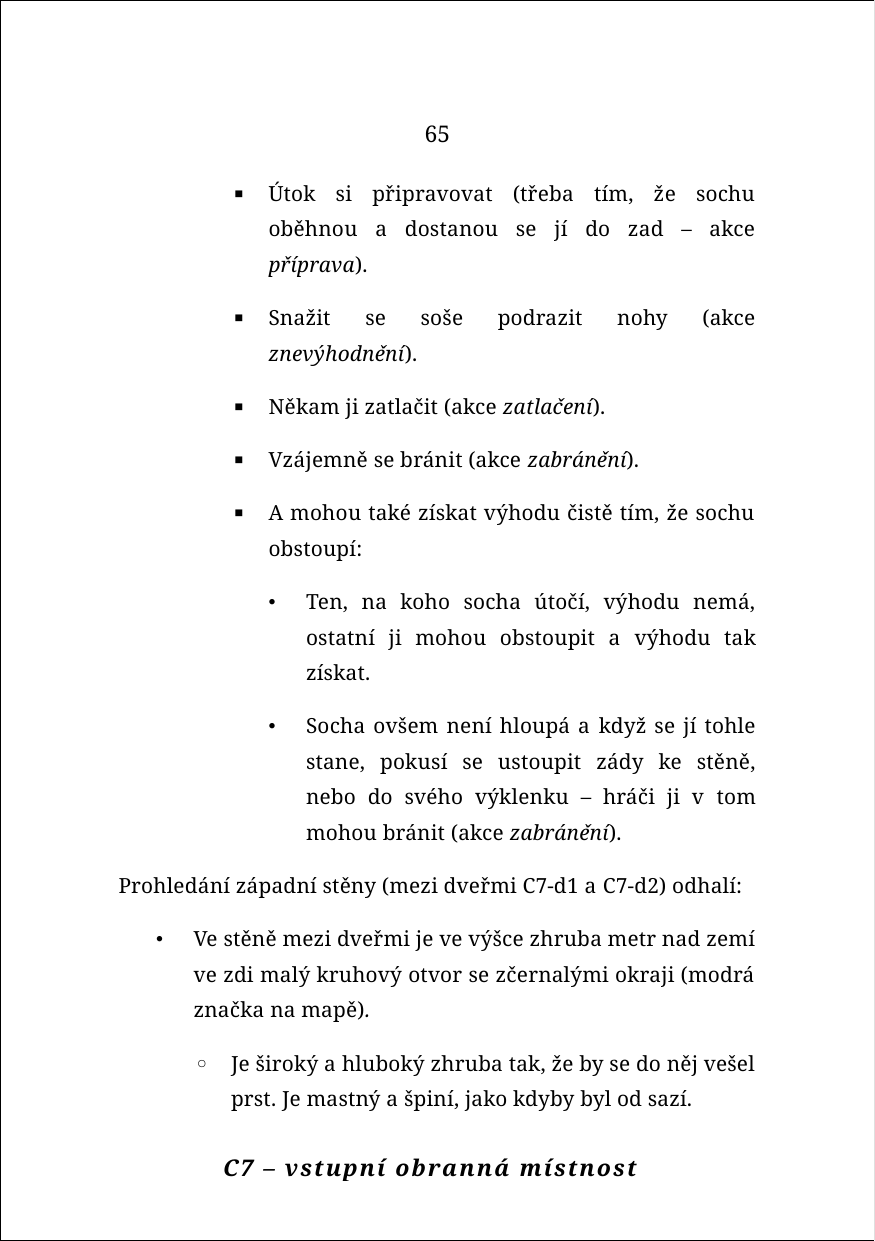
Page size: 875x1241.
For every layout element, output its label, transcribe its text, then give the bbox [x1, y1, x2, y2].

list A⁠ mohou také získat výhodu čistě tím, že sochu obstoupí: [231, 498, 756, 562]
list Vzájemně se bránit (akce zabránění). [231, 445, 756, 474]
text Prohledání západní stěny (mezi dveřmi C7-d1 a⁠ C7-d2) odhalí: [118, 871, 756, 900]
list Ve stěně mezi dveřmi je ve výšce zhruba metr nad zemí ve zdi malý kruhový otvor se zčernalými okraji (modrá značka na mapě). [156, 924, 756, 1024]
list Socha ovšem není hloupá a⁠ když se jí tohle stane, pokusí se ustoupit zády ke stěně, nebo do svého výklenku – hráči ji v⁠ tom mohou bránit (akce zabránění). [268, 711, 756, 846]
list Útok si připravovat (třeba tím, že sochu oběhnou a⁠ dostanou se jí do zad – akce příprava). [231, 179, 756, 278]
list Ten, na koho socha útočí, výhodu nemá, ostatní ji mohou obstoupit a⁠ výhodu tak získat. [268, 587, 756, 687]
list Snažit se soše podrazit nohy (akce znevýhodnění). [231, 303, 756, 367]
list Někam ji zatlačit (akce zatlačení). [231, 392, 756, 420]
list Je široký a⁠ hluboký zhruba tak, že by se do něj vešel prst. Je mastný a⁠ špiní, jako kdyby byl od sazí. [193, 1049, 756, 1113]
